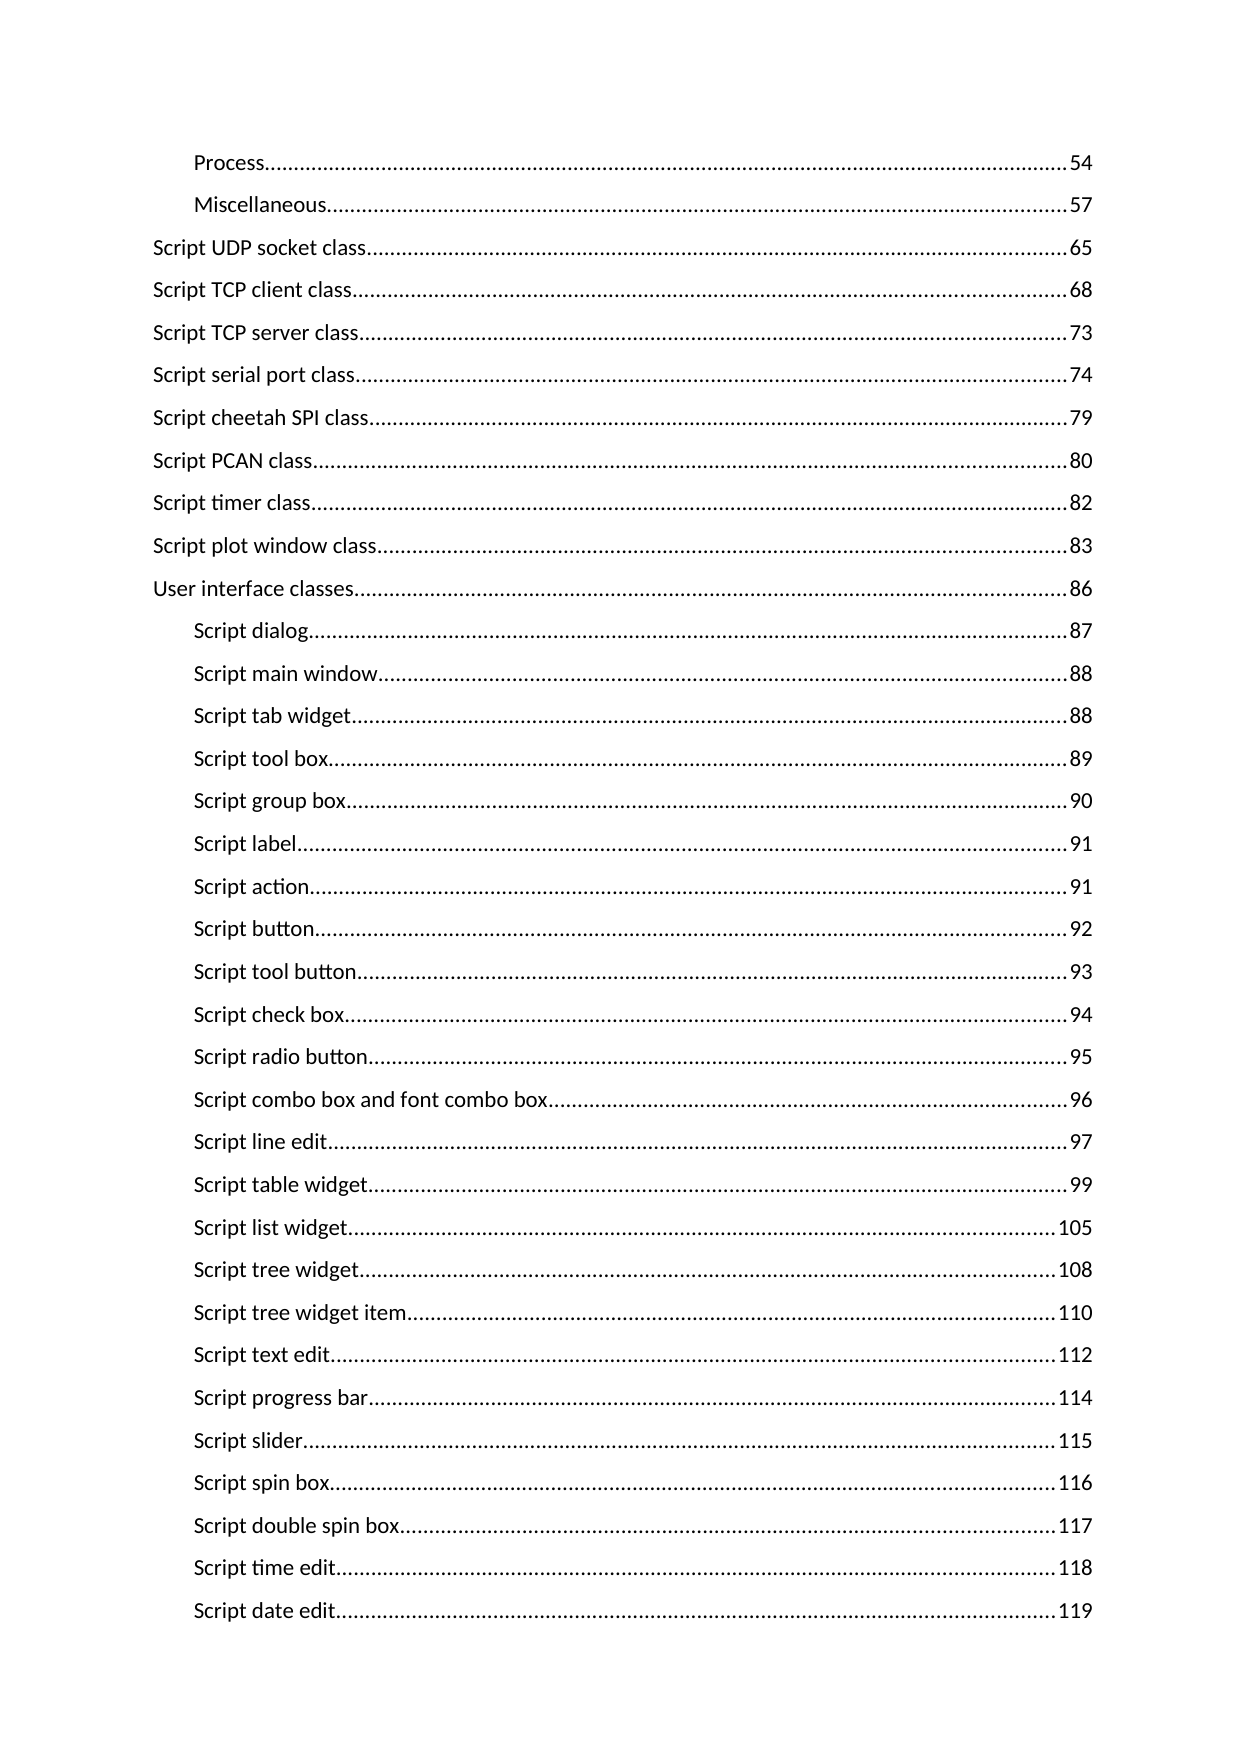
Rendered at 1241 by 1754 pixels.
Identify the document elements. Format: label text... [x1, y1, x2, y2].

text Script slider 115 [193, 1426, 1093, 1454]
text Script label 91 [193, 829, 1093, 857]
text Script tree widget 108 [193, 1255, 1093, 1283]
text Script list widget 105 [193, 1213, 1093, 1241]
text Script cheetah SPI class 79 [153, 403, 1093, 431]
text Script line edit 97 [193, 1127, 1093, 1156]
text User interface classes 86 [153, 574, 1093, 602]
text Script double spin box 117 [193, 1511, 1093, 1539]
text Script table widget 99 [193, 1170, 1093, 1198]
text Script spin box 116 [193, 1468, 1093, 1496]
text Script timer class 82 [153, 488, 1093, 516]
text Script button 92 [193, 914, 1093, 942]
text Script combo box and font combo box 96 [193, 1085, 1093, 1113]
text Script date edit 119 [193, 1596, 1093, 1624]
text Script serial port class 74 [153, 361, 1093, 389]
text Script text edit 112 [193, 1341, 1093, 1368]
text Script radio button 95 [193, 1042, 1093, 1070]
text Script tab widget 88 [193, 701, 1093, 729]
text Script time edit 118 [193, 1553, 1093, 1582]
text Script check box 94 [193, 1000, 1093, 1028]
text Script main window 88 [193, 659, 1093, 687]
text Script tree widget item 110 [193, 1298, 1093, 1326]
text Process 54 [193, 148, 1093, 176]
text Script group box 90 [193, 787, 1093, 815]
text Script TCP server class 73 [153, 318, 1093, 346]
text Script UDP socket class 65 [153, 233, 1093, 261]
text Script action 91 [193, 872, 1093, 900]
text Script plot window class 83 [153, 531, 1093, 559]
text Miscellaneous 57 [193, 190, 1093, 218]
text Script dialog 87 [193, 616, 1093, 644]
text Script tool button 93 [193, 957, 1093, 985]
text Script TCP client class 68 [153, 275, 1093, 303]
text Script tool box 89 [193, 744, 1093, 772]
text Script PCAN class 80 [153, 446, 1093, 474]
text Script progress bar 114 [193, 1383, 1093, 1411]
